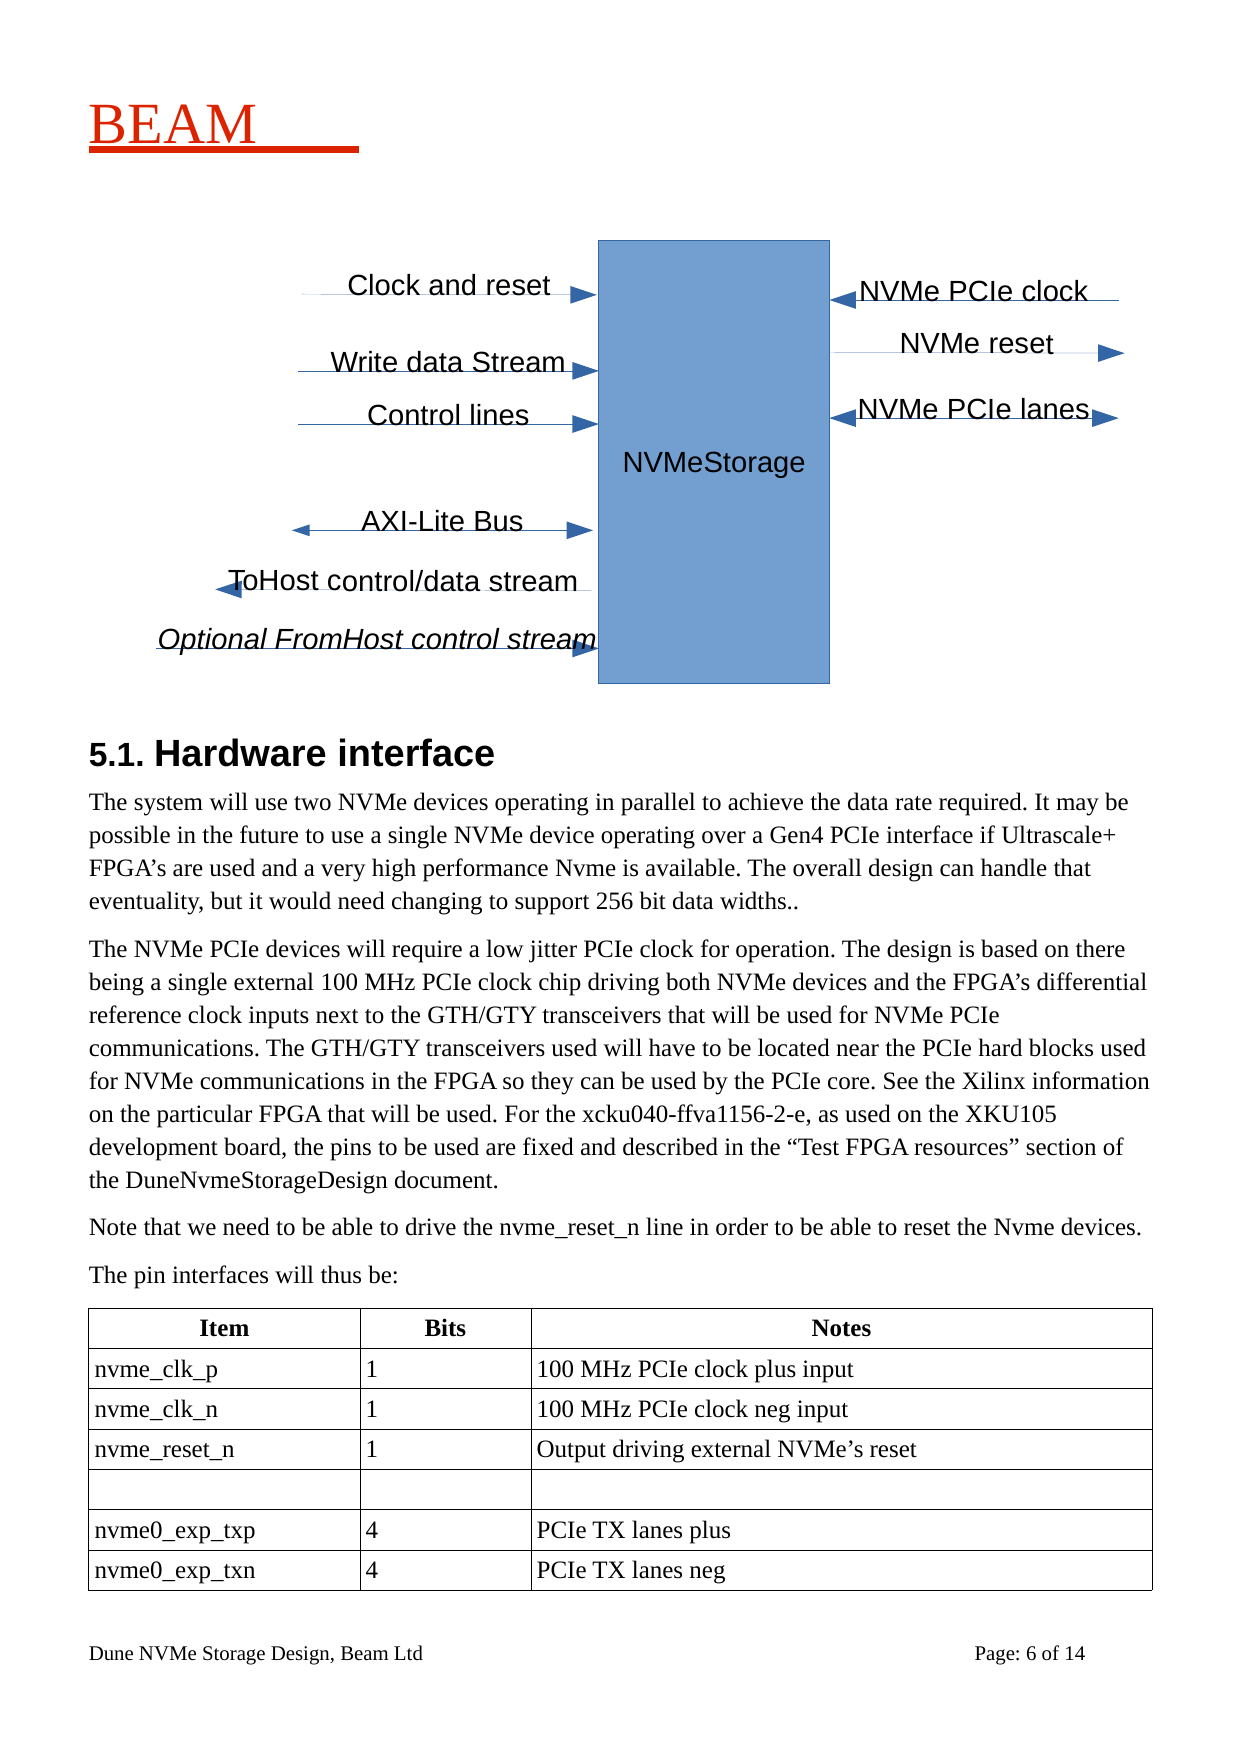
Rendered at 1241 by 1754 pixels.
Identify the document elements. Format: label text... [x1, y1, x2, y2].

table_cell nvme_reset_n [89, 1430, 360, 1469]
table_header Item [89, 1309, 360, 1348]
table_cell 100 MHz PCIe clock plus input [532, 1349, 1152, 1388]
table_cell 1 [361, 1389, 531, 1428]
table_cell Output driving external NVMe’s reset [532, 1430, 1152, 1469]
text The NVMe PCIe devices will require a low jitter PCIe clock for operation. The design is based on there being a single external 100 MHz PCIe clock chip driving both NVMe devices and the FPGA’s differential reference clock inputs next to the GTH/GTY transceivers that will be used for NVMe PCIe communications. The GTH/GTY transceivers used will have to be located near the PCIe hard blocks used for NVMe communications in the FPGA so they can be used by the PCIe core. See the Xilinx information on the particular FPGA that will be used. For the xcku040-ffva1156-2-e, as used on the XKU105 development board, the pins to be used are fixed and described in the “Test FPGA resources” section of the DuneNvmeStorageDesign document. [88, 934, 1152, 1193]
text Note that we need to be able to drive the nvme_reset_n line in order to be able to reset the Nvme devices. [88, 1212, 1152, 1241]
table_cell 100 MHz PCIe clock neg input [532, 1389, 1152, 1428]
table_cell [361, 1470, 531, 1509]
table_cell PCIe TX lanes plus [532, 1510, 1152, 1549]
table_cell [89, 1470, 360, 1509]
table_cell [532, 1470, 1152, 1509]
table_cell nvme_clk_p [89, 1349, 360, 1388]
table_cell 4 [361, 1551, 531, 1590]
text The system will use two NVMe devices operating in parallel to achieve the data rate required. It may be possible in the future to use a single NVMe device operating over a Gen4 PCIe interface if Ultrascale+ FPGA’s are used and a very high performance Nvme is available. The overall design can handle that eventuality, but it would need changing to support 256 bit data widths.. [88, 787, 1152, 915]
table_cell nvme0_exp_txp [89, 1510, 360, 1549]
table_cell 4 [361, 1510, 531, 1549]
text The pin interfaces will thus be: [88, 1260, 1152, 1289]
table_header Bits [361, 1309, 531, 1348]
table_cell nvme_clk_n [89, 1389, 360, 1428]
subtitle Hardware interface [88, 185, 1152, 774]
table_cell 1 [361, 1430, 531, 1469]
table_cell nvme0_exp_txn [89, 1551, 360, 1590]
table_header Notes [532, 1309, 1152, 1348]
table_cell PCIe TX lanes neg [532, 1551, 1152, 1590]
table_cell 1 [361, 1349, 531, 1388]
